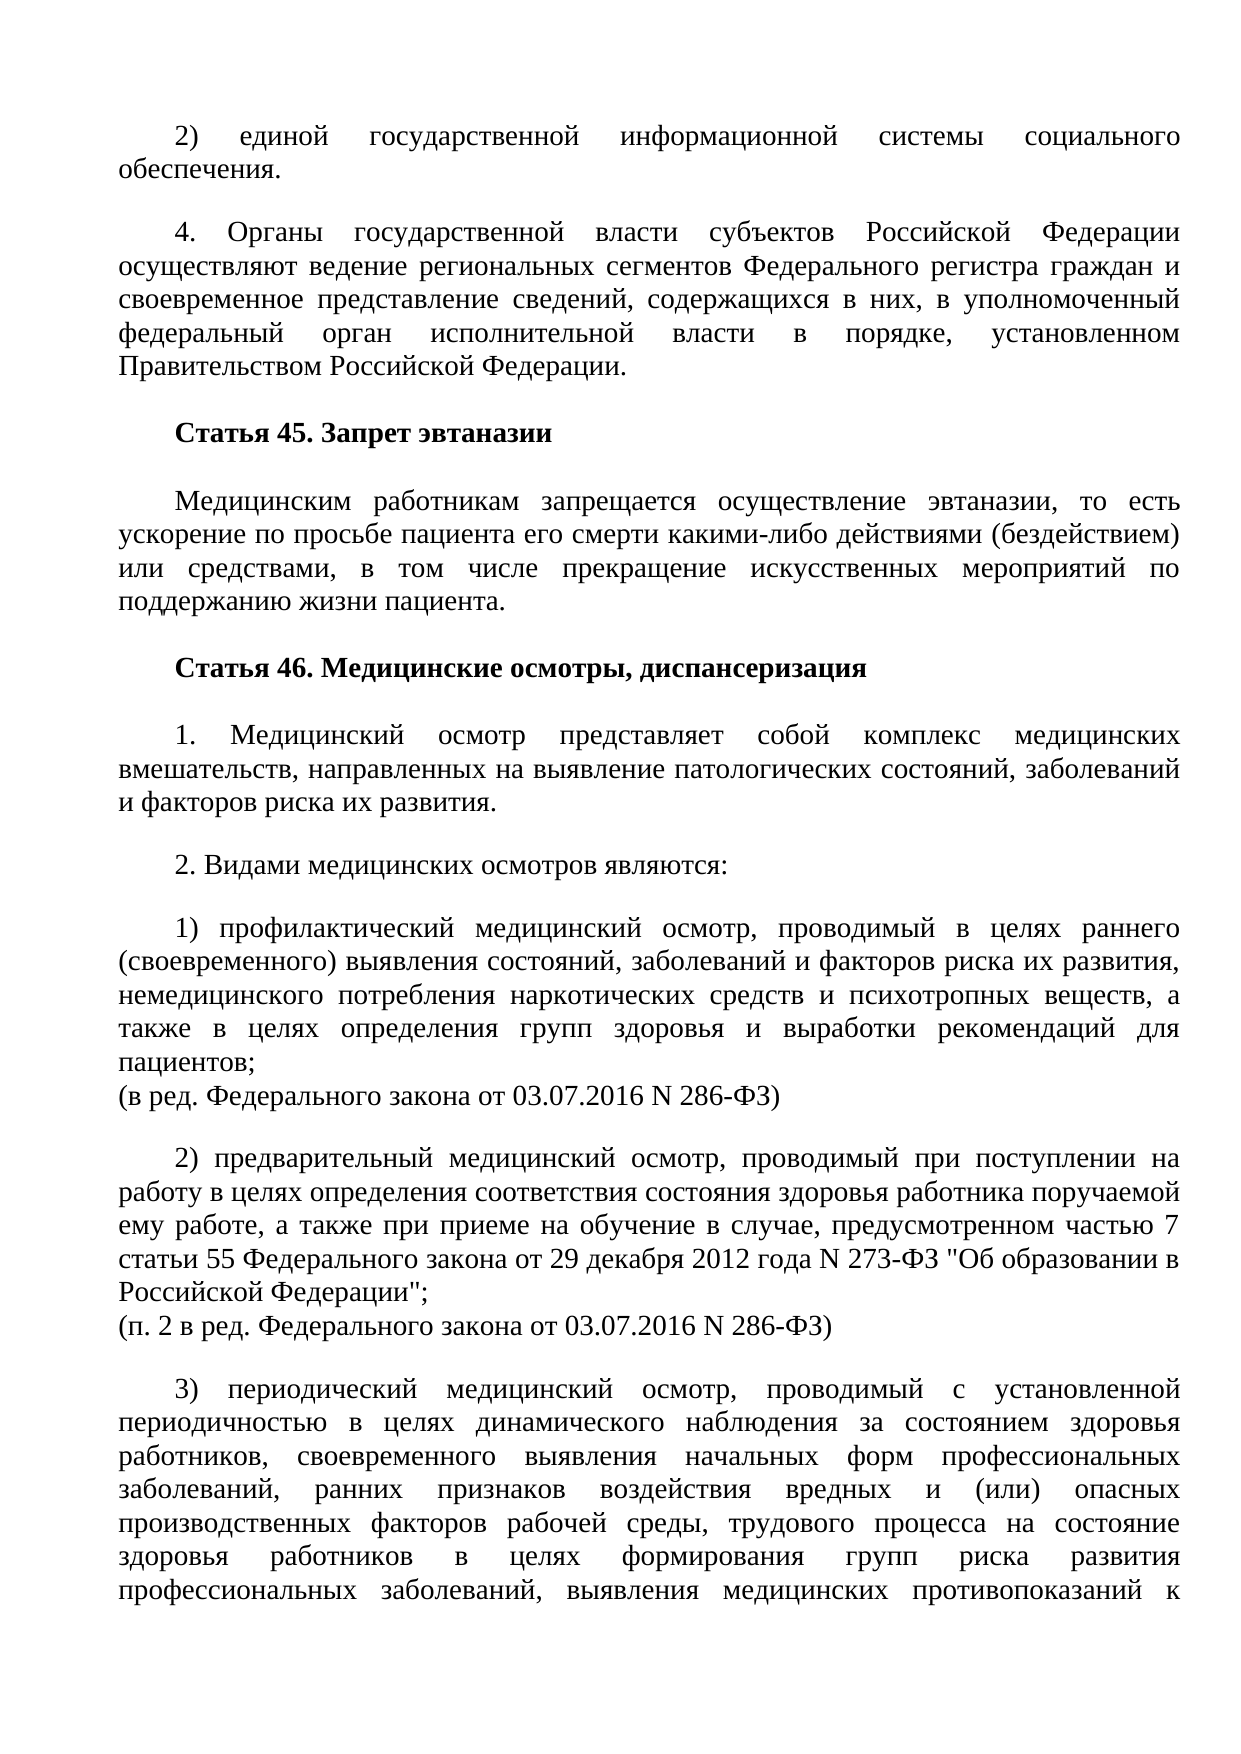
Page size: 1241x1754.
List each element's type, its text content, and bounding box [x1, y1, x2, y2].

text 3) периодический медицинский осмотр, проводимый с установленной периодичностью в целях динамического наблюдения за состоянием здоровья работников, своевременного выявления начальных форм профессиональных заболеваний, ранних признаков воздействия вредных и (или) опасных производственных факторов рабочей среды, трудового процесса на состояние здоровья работников в целях формирования групп риска развития профессиональных заболеваний, выявления медицинских противопоказаний к [118, 1371, 1181, 1606]
text 1) профилактический медицинский осмотр, проводимый в целях раннего (своевременного) выявления состояний, заболеваний и факторов риска их развития, немедицинского потребления наркотических средств и психотропных веществ, а также в целях определения групп здоровья и выработки рекомендаций для пациентов; [118, 910, 1181, 1078]
text 2) единой государственной информационной системы социального обеспечения. [118, 118, 1181, 185]
text (в ред. Федерального закона от 03.07.2016 N 286-ФЗ) [118, 1078, 1181, 1111]
text 4. Органы государственной власти субъектов Российской Федерации осуществляют ведение региональных сегментов Федерального регистра граждан и своевременное представление сведений, содержащихся в них, в уполномоченный федеральный орган исполнительной власти в порядке, установленном Правительством Российской Федерации. [118, 214, 1181, 382]
text (п. 2 в ред. Федерального закона от 03.07.2016 N 286-ФЗ) [118, 1308, 1181, 1342]
text 2) предварительный медицинский осмотр, проводимый при поступлении на работу в целях определения соответствия состояния здоровья работника поручаемой ему работе, а также при приеме на обучение в случае, предусмотренном частью 7 статьи 55 Федерального закона от 29 декабря 2012 года N 273-ФЗ "Об образовании в Российской Федерации"; [118, 1140, 1181, 1308]
title Статья 46. Медицинские осмотры, диспансеризация [118, 650, 1181, 684]
text 2. Видами медицинских осмотров являются: [118, 847, 1181, 881]
text Медицинским работникам запрещается осуществление эвтаназии, то есть ускорение по просьбе пациента его смерти какими-либо действиями (бездействием) или средствами, в том числе прекращение искусственных мероприятий по поддержанию жизни пациента. [118, 483, 1181, 617]
title Статья 45. Запрет эвтаназии [118, 416, 1181, 449]
text 1. Медицинский осмотр представляет собой комплекс медицинских вмешательств, направленных на выявление патологических состояний, заболеваний и факторов риска их развития. [118, 717, 1181, 818]
